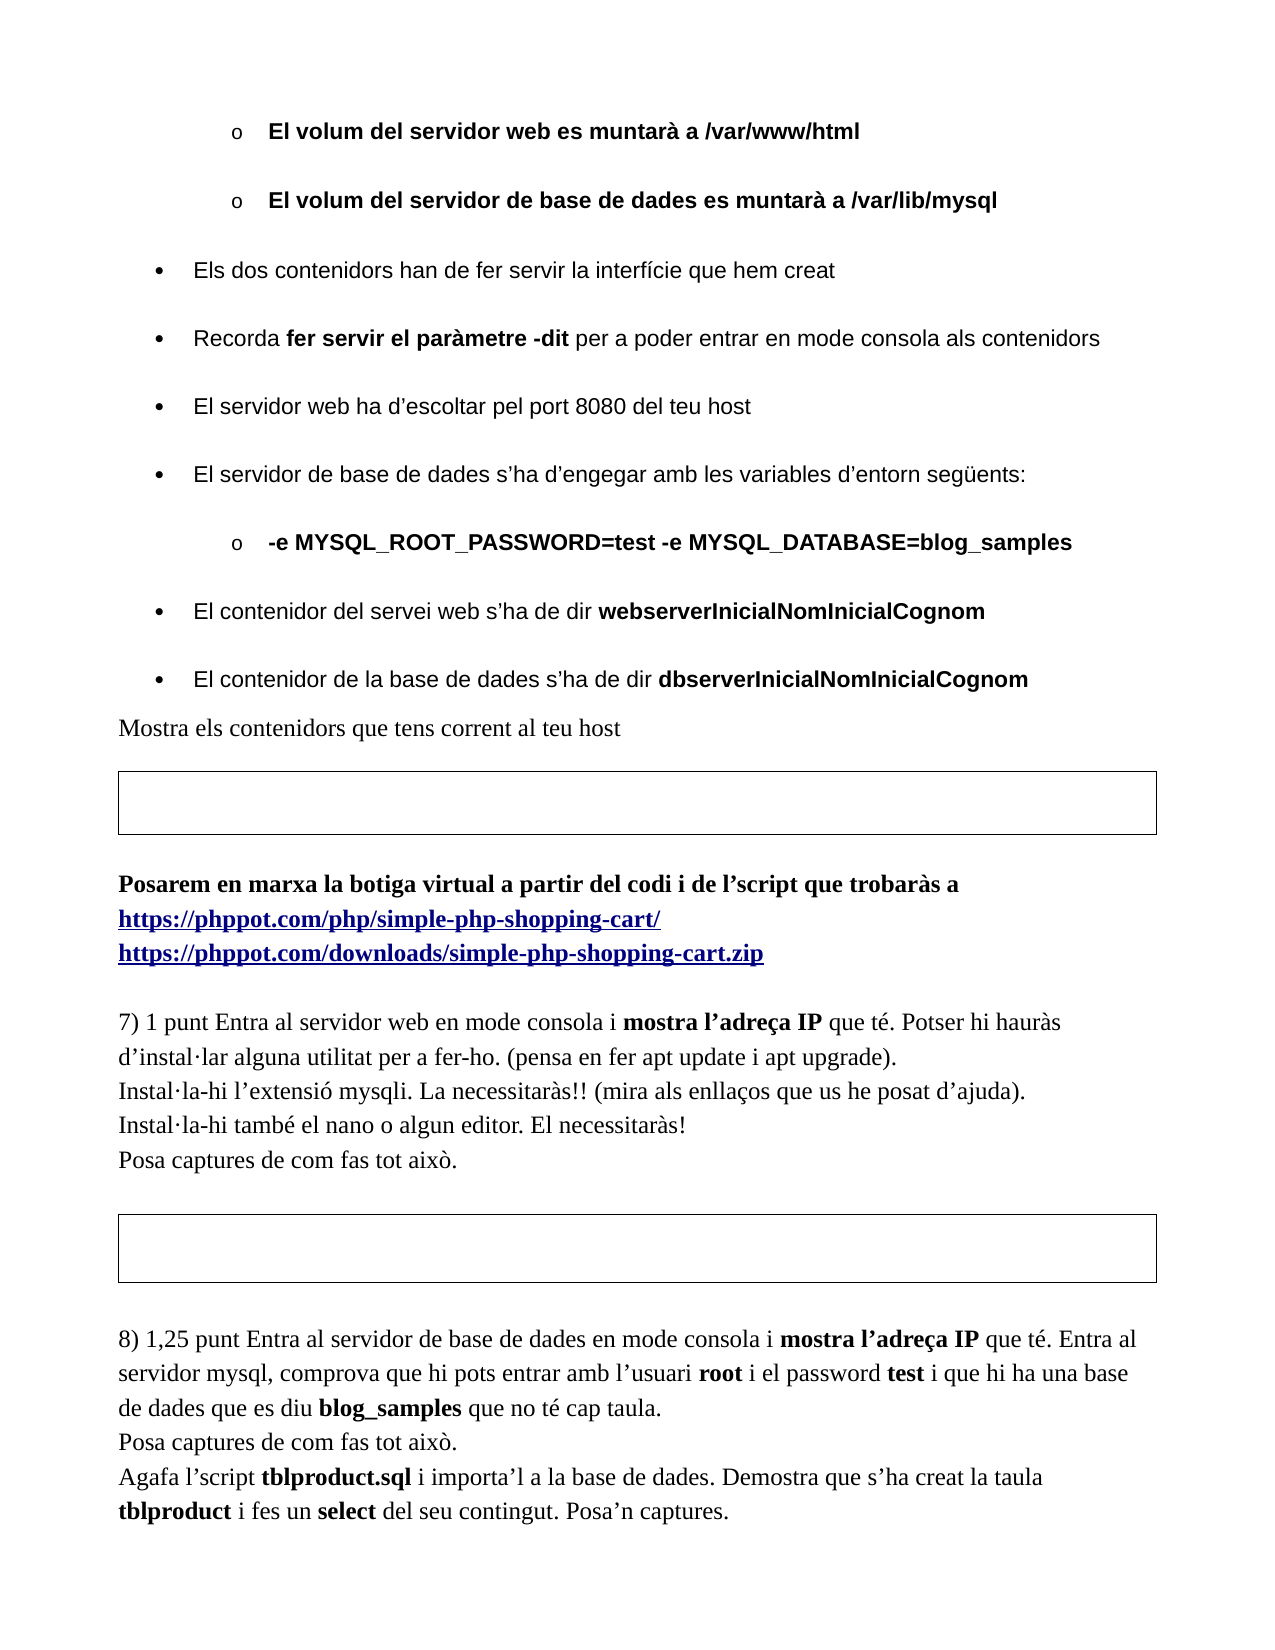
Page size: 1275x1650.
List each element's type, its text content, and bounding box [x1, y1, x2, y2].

text 8) 1,25 punt Entra al servidor de base de dades en mode consola i mostra l’adreça IP que té. Entra al servidor mysql, comprova que hi pots entrar amb l’usuari root i el password test i que hi ha una base de dades que es diu blog_samples que no té cap taula. [118, 1324, 1157, 1421]
list El volum del servidor web es muntarà a /var/www/html [231, 118, 1157, 146]
text Posa captures de com fas tot això. [118, 1427, 1157, 1456]
text 7) 1 punt Entra al servidor web en mode consola i mostra l’adreça IP que té. Potser hi hauràs d’instal·lar alguna utilitat per a fer-ho. (pensa en fer apt update i apt upgrade). [118, 1007, 1157, 1070]
list -e MYSQL_ROOT_PASSWORD=test -e MYSQL_DATABASE=blog_samples [231, 529, 1157, 557]
text Instal·la-hi també el nano o algun editor. El necessitaràs! [118, 1111, 1157, 1139]
list El contenidor de la base de dades s’ha de dir dbserverInicialNomInicialCognom [156, 666, 1157, 693]
text https://phppot.com/downloads/simple-php-shopping-cart.zip [118, 938, 1157, 967]
text Posa captures de com fas tot això. [118, 1145, 1157, 1174]
list El contenidor del servei web s’ha de dir webserverInicialNomInicialCognom [156, 598, 1157, 625]
text Mostra els contenidors que tens corrent al teu host [118, 713, 1157, 742]
list Els dos contenidors han de fer servir la interfície que hem creat [156, 257, 1157, 283]
list Recorda fer servir el paràmetre -dit per a poder entrar en mode consola als contenidors [156, 325, 1157, 351]
text Agafa l’script tblproduct.sql i importa’l a la base de dades. Demostra que s’ha creat la taula tblproduct i fes un select del seu contingut. Posa’n captures. [118, 1462, 1157, 1525]
list El volum del servidor de base de dades es muntarà a /var/lib/mysql [231, 187, 1157, 215]
list El servidor web ha d’escoltar pel port 8080 del teu host [156, 393, 1157, 419]
list El servidor de base de dades s’ha d’engegar amb les variables d’entorn següents: [156, 461, 1157, 487]
text Posarem en marxa la botiga virtual a partir del codi i de l’script que trobaràs a https://phppot.com/php/simple-php-shopping-cart/ [118, 869, 1157, 932]
text Instal·la-hi l’extensió mysqli. La necessitaràs!! (mira als enllaços que us he posat d’ajuda). [118, 1076, 1157, 1105]
